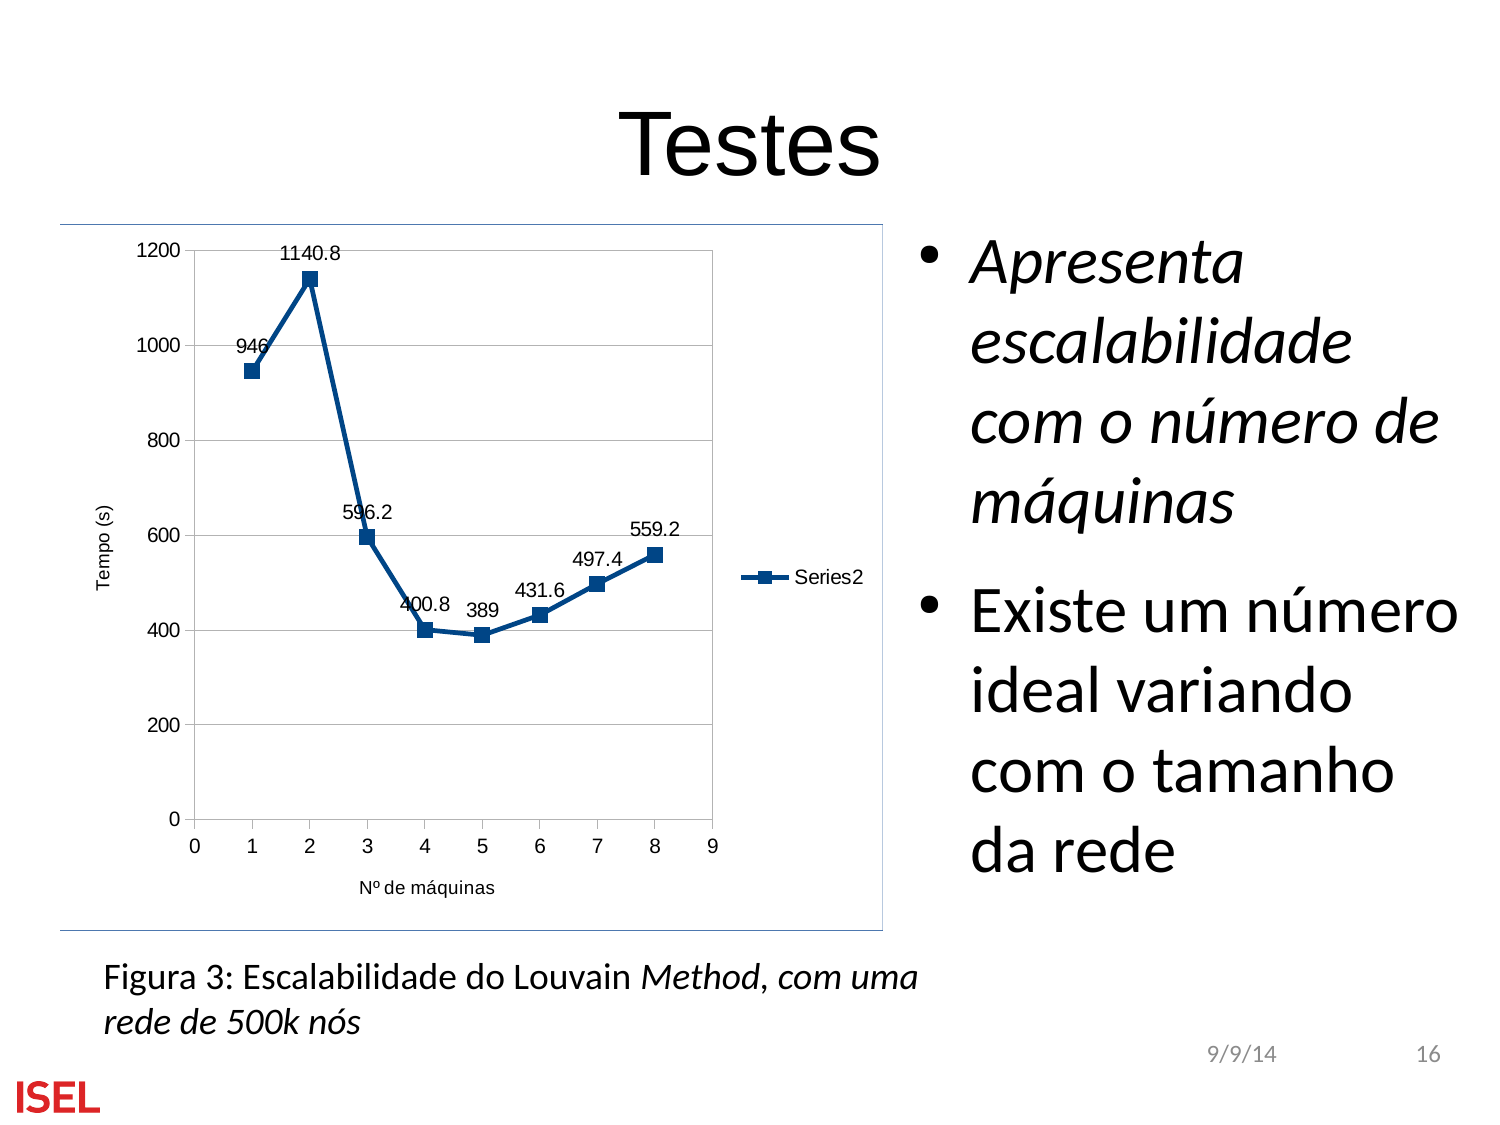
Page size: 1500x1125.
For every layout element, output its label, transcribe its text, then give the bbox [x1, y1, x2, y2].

chart [60, 224, 883, 931]
slide_number [1347, 1033, 1457, 1071]
slide_number 9/9/14 [1191, 1033, 1340, 1071]
title Testes [75, 45, 1425, 233]
list Apresenta escalabilidade com o número de máquinas Existe um número ideal variando com o tamanho da rede [885, 209, 1486, 916]
picture [17, 1081, 100, 1113]
text_box Figura 3: Escalabilidade do Louvain Method, com uma rede de 500k nós [88, 945, 946, 980]
